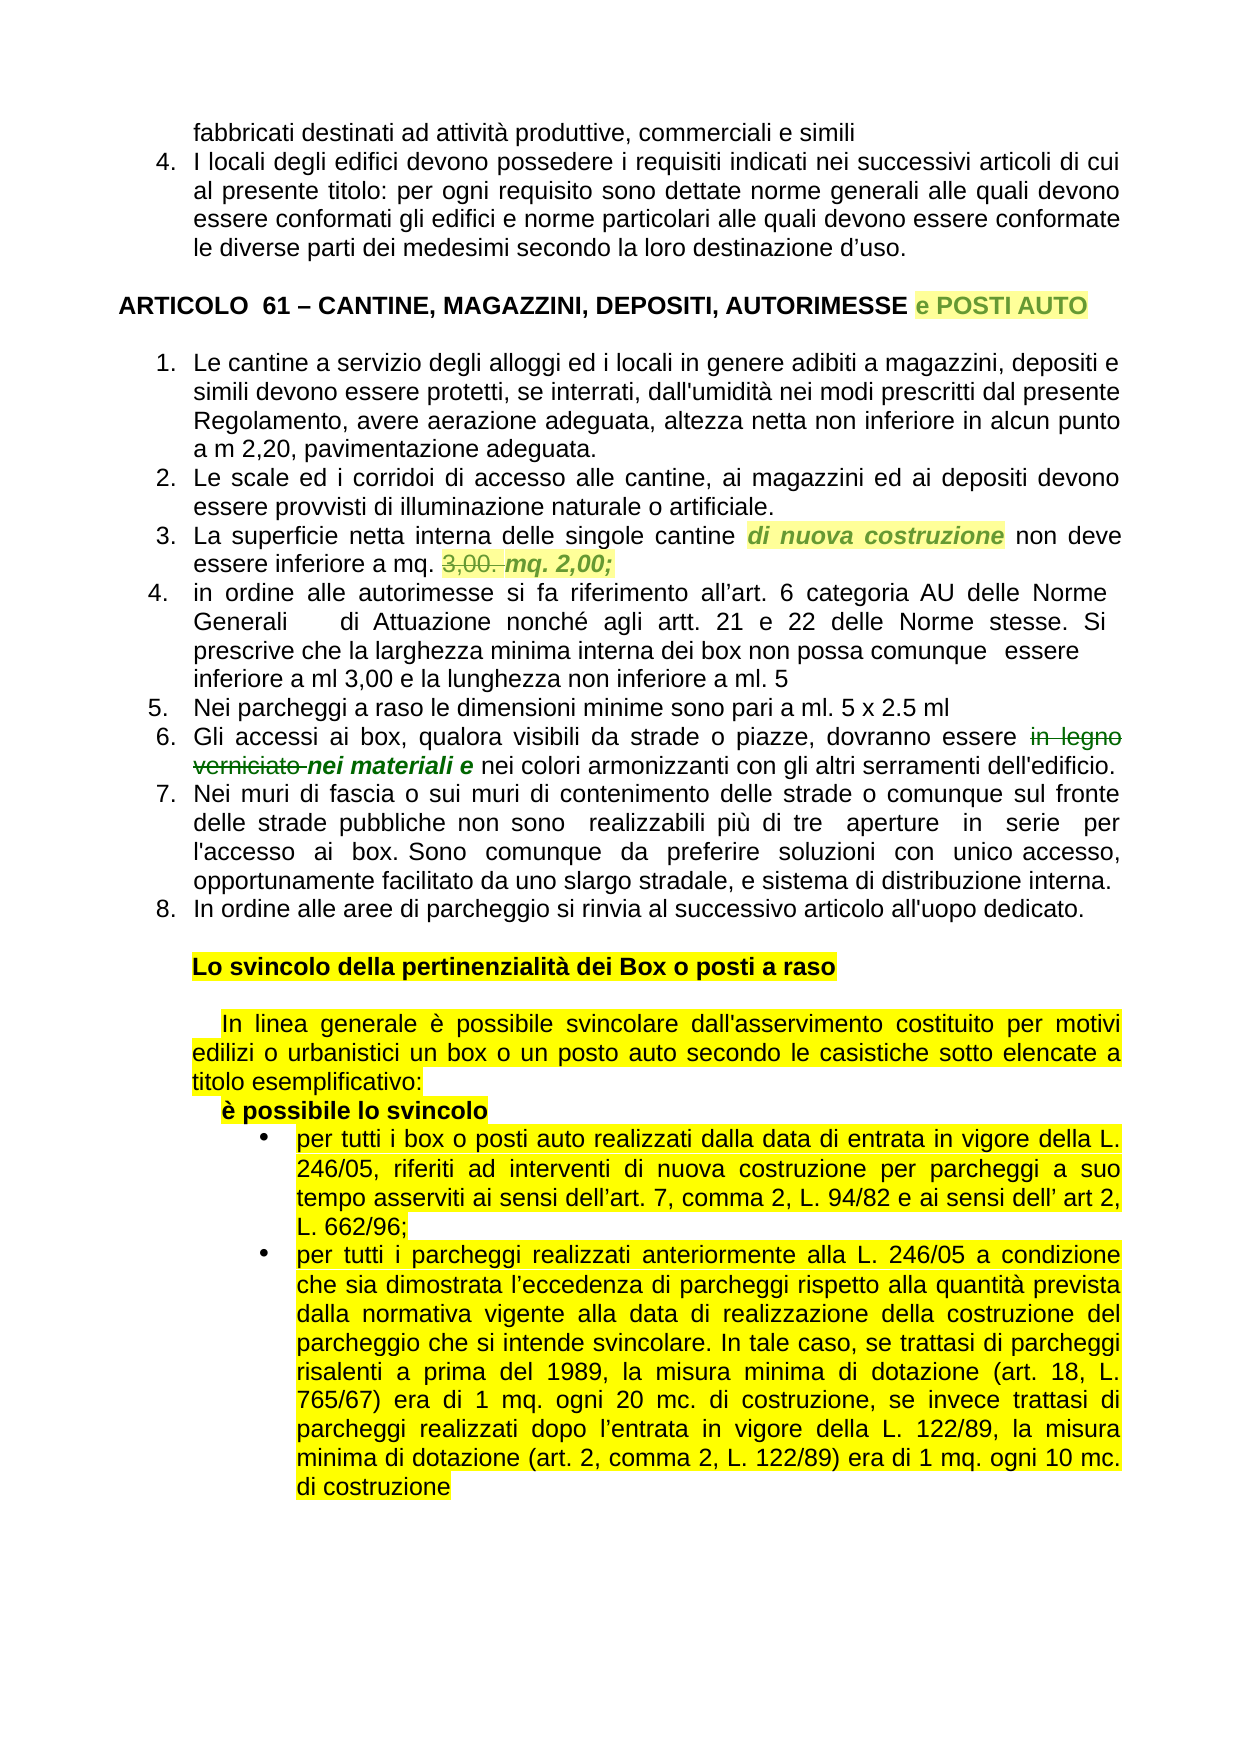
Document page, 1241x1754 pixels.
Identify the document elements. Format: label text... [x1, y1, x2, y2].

list Nei parcheggi a raso le dimensioni minime sono pari a ml. 5 x 2.5 ml [118, 693, 1122, 722]
list Gli accessi ai box, qualora visibili da strade o piazze, dovranno essere in legno verniciato nei materiali e nei colori armonizzanti con gli altri serramenti dell'edificio. [156, 722, 1122, 779]
list Nei muri di fascia o sui muri di contenimento delle strade o comunque sul fronte delle strade pubbliche non sono realizzabili più di tre aperture in serie per l'accesso ai box. Sono comunque da preferire soluzioni con unico accesso, opportunamente facilitato da uno slargo stradale, e sistema di distribuzione interna. [156, 779, 1122, 894]
text ARTICOLO 61 – CANTINE, MAGAZZINI, DEPOSITI, AUTORIMESSE e POSTI AUTO [118, 291, 1122, 319]
list fabbricati destinati ad attività produttive, commerciali e simili [156, 118, 1122, 147]
list In linea generale è possibile svincolare dall'asservimento costituito per motivi edilizi o urbanistici un box o un posto auto secondo le casistiche sotto elencate a titolo esemplificativo: [192, 1009, 1122, 1096]
list Le scale ed i corridoi di accesso alle cantine, ai magazzini ed ai depositi devono essere provvisti di illuminazione naturale o artificiale. [156, 463, 1122, 521]
list è possibile lo svincolo [192, 1096, 1122, 1124]
list Lo svincolo della pertinenzialità dei Box o posti a raso [192, 952, 1122, 981]
list La superficie netta interna delle singole cantine di nuova costruzione non deve essere inferiore a mq. 3,00. mq. 2,00; [156, 521, 1122, 578]
list per tutti i box o posti auto realizzati dalla data di entrata in vigore della L. 246/05, riferiti ad interventi di nuova costruzione per parcheggi a suo tempo asserviti ai sensi dell’art. 7, comma 2, L. 94/82 e ai sensi dell’ art 2, L. 662/96; [259, 1124, 1122, 1240]
list per tutti i parcheggi realizzati anteriormente alla L. 246/05 a condizione che sia dimostrata l’eccedenza di parcheggi rispetto alla quantità prevista dalla normativa vigente alla data di realizzazione della costruzione del parcheggio che si intende svincolare. In tale caso, se trattasi di parcheggi risalenti a prima del 1989, la misura minima di dotazione (art. 18, L. 765/67) era di 1 mq. ogni 20 mc. di costruzione, se invece trattasi di parcheggi realizzati dopo l’entrata in vigore della L. 122/89, la misura minima di dotazione (art. 2, comma 2, L. 122/89) era di 1 mq. ogni 10 mc. di costruzione [259, 1240, 1122, 1500]
list in ordine alle autorimesse si fa riferimento all’art. 6 categoria AU delle Norme Generali di Attuazione nonché agli artt. 21 e 22 delle Norme stesse. Si prescrive che la larghezza minima interna dei box non possa comunque essere inferiore a ml 3,00 e la lunghezza non inferiore a ml. 5 [118, 578, 1122, 693]
list I locali degli edifici devono possedere i requisiti indicati nei successivi articoli di cui al presente titolo: per ogni requisito sono dettate norme generali alle quali devono essere conformati gli edifici e norme particolari alle quali devono essere conformate le diverse parti dei medesimi secondo la loro destinazione d’uso. [156, 147, 1122, 262]
list In ordine alle aree di parcheggio si rinvia al successivo articolo all'uopo dedicato. [156, 894, 1122, 923]
list Le cantine a servizio degli alloggi ed i locali in genere adibiti a magazzini, depositi e simili devono essere protetti, se interrati, dall'umidità nei modi prescritti dal presente Regolamento, avere aerazione adeguata, altezza netta non inferiore in alcun punto a m 2,20, pavimentazione adeguata. [156, 348, 1122, 463]
